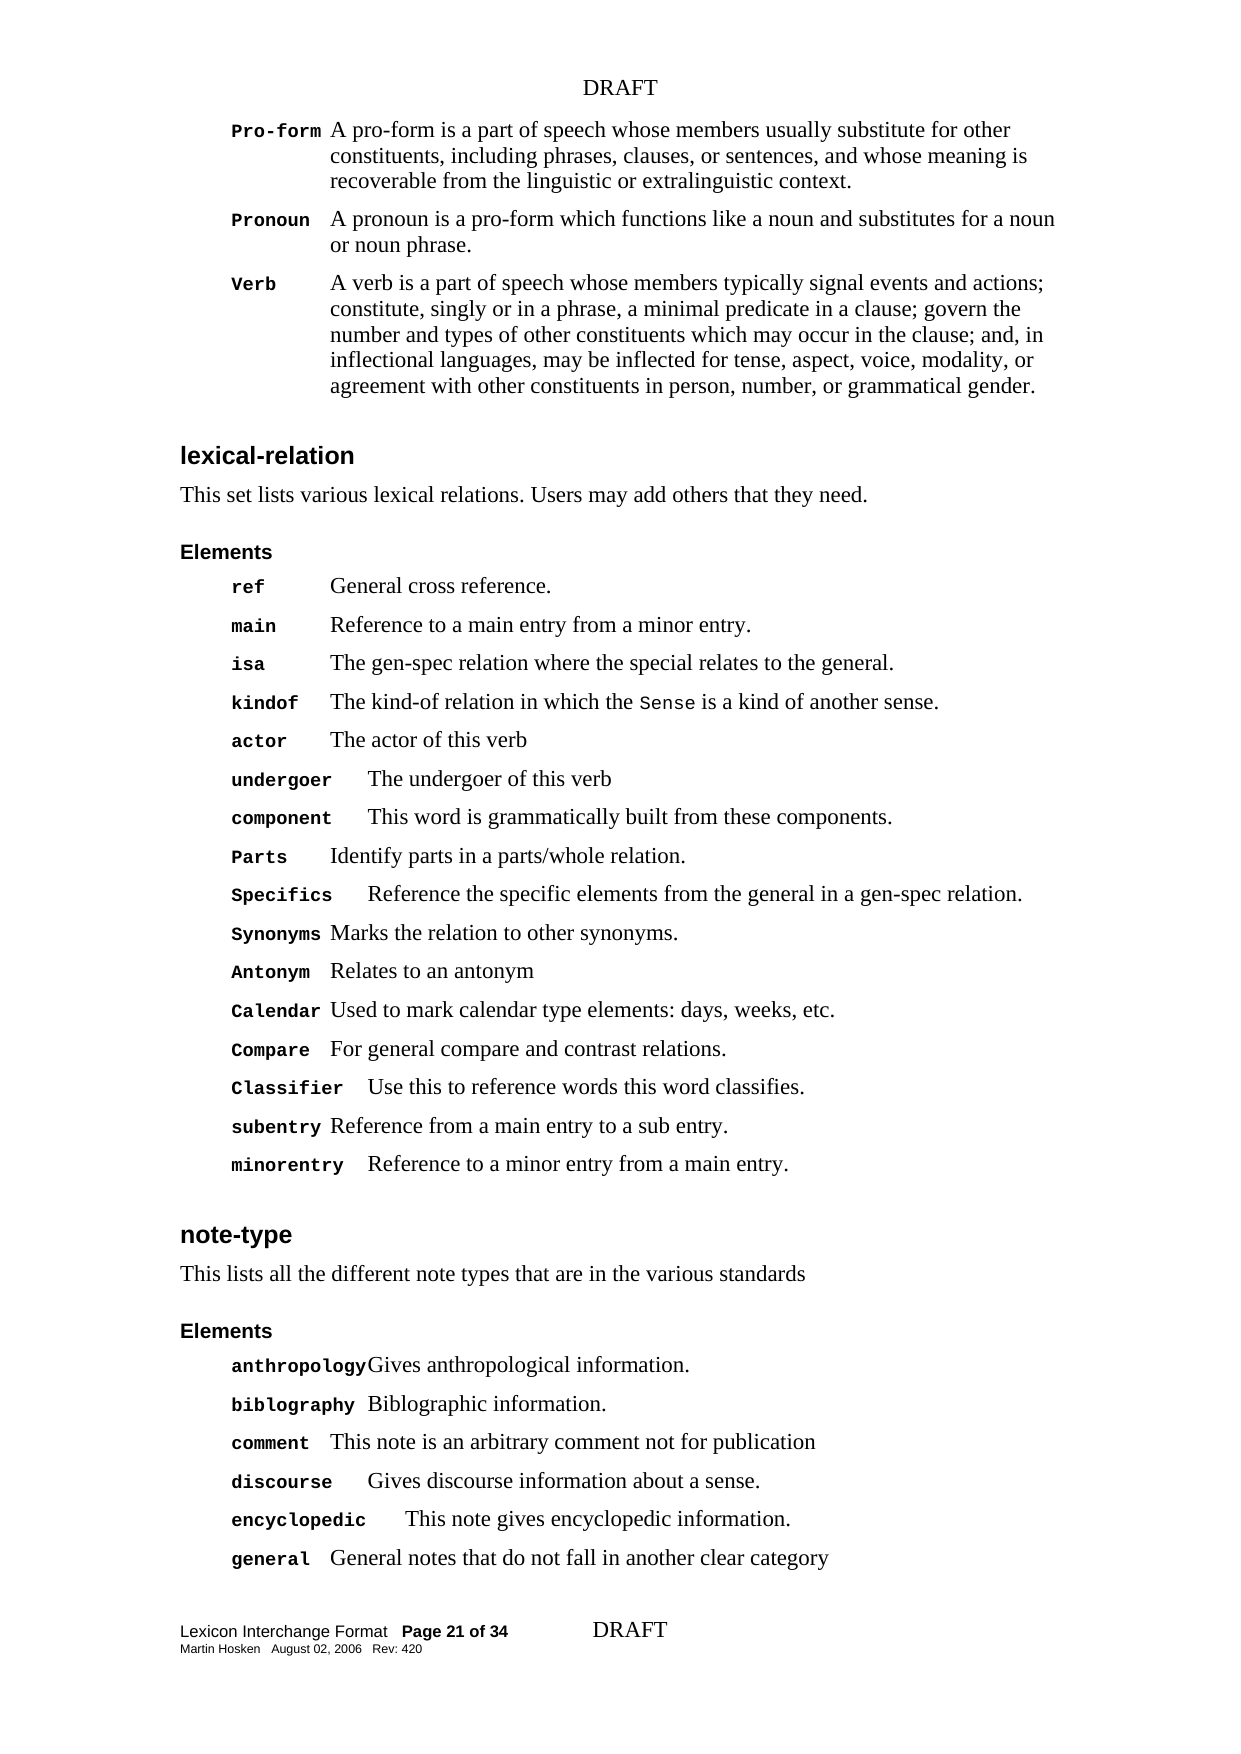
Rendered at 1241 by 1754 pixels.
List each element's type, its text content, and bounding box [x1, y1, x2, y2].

subtitle Elements [180, 541, 1061, 564]
text This set lists various lexical relations. Users may add others that they need. [180, 482, 1061, 507]
subtitle lexical-relation [180, 442, 1061, 470]
text undergoer The undergoer of this verb [231, 766, 1061, 792]
text main Reference to a main entry from a minor entry. [231, 612, 1061, 638]
text minorentry Reference to a minor entry from a main entry. [231, 1151, 1061, 1177]
text Pronoun A pronoun is a pro-form which functions like a noun and substitutes for a noun or noun phrase. [231, 206, 1061, 258]
text This lists all the different note types that are in the various standards [180, 1261, 1061, 1286]
text encyclopedic This note gives encyclopedic information. [231, 1506, 1061, 1532]
text comment This note is an arbitrary comment not for publication [231, 1429, 1061, 1455]
text actor The actor of this verb [231, 727, 1061, 753]
text Parts Identify parts in a parts/whole relation. [231, 843, 1061, 869]
text Specifics Reference the specific elements from the general in a gen-spec relation. [231, 881, 1061, 907]
text kindof The kind-of relation in which the Sense is a kind of another sense. [231, 689, 1061, 715]
text Antonym Relates to an antonym [231, 958, 1061, 984]
text Calendar Used to mark calendar type elements: days, weeks, etc. [231, 997, 1061, 1023]
text discourse Gives discourse information about a sense. [231, 1468, 1061, 1494]
text general General notes that do not fall in another clear category [231, 1545, 1061, 1571]
text subentry Reference from a main entry to a sub entry. [231, 1113, 1061, 1139]
text biblography Biblographic information. [231, 1391, 1061, 1417]
text Verb A verb is a part of speech whose members typically signal events and actions; constitute, singly or in a phrase, a minimal predicate in a clause; govern the number and types of other constituents which may occur in the clause; and, in inflectional languages, may be inflected for tense, aspect, voice, modality, or agreement with other constituents in person, number, or grammatical gender. [231, 270, 1061, 398]
text Compare For general compare and contrast relations. [231, 1036, 1061, 1062]
text ref General cross reference. [231, 573, 1061, 599]
text component This word is grammatically built from these components. [231, 804, 1061, 830]
text Synonyms Marks the relation to other synonyms. [231, 920, 1061, 946]
text Pro-form A pro-form is a part of speech whose members usually substitute for other constituents, including phrases, clauses, or sentences, and whose meaning is recoverable from the linguistic or extralinguistic context. [231, 117, 1061, 194]
text anthropology Gives anthropological information. [231, 1352, 1061, 1378]
subtitle Elements [180, 1320, 1061, 1343]
subtitle note-type [180, 1221, 1061, 1249]
text isa The gen-spec relation where the special relates to the general. [231, 650, 1061, 676]
text Classifier Use this to reference words this word classifies. [231, 1074, 1061, 1100]
